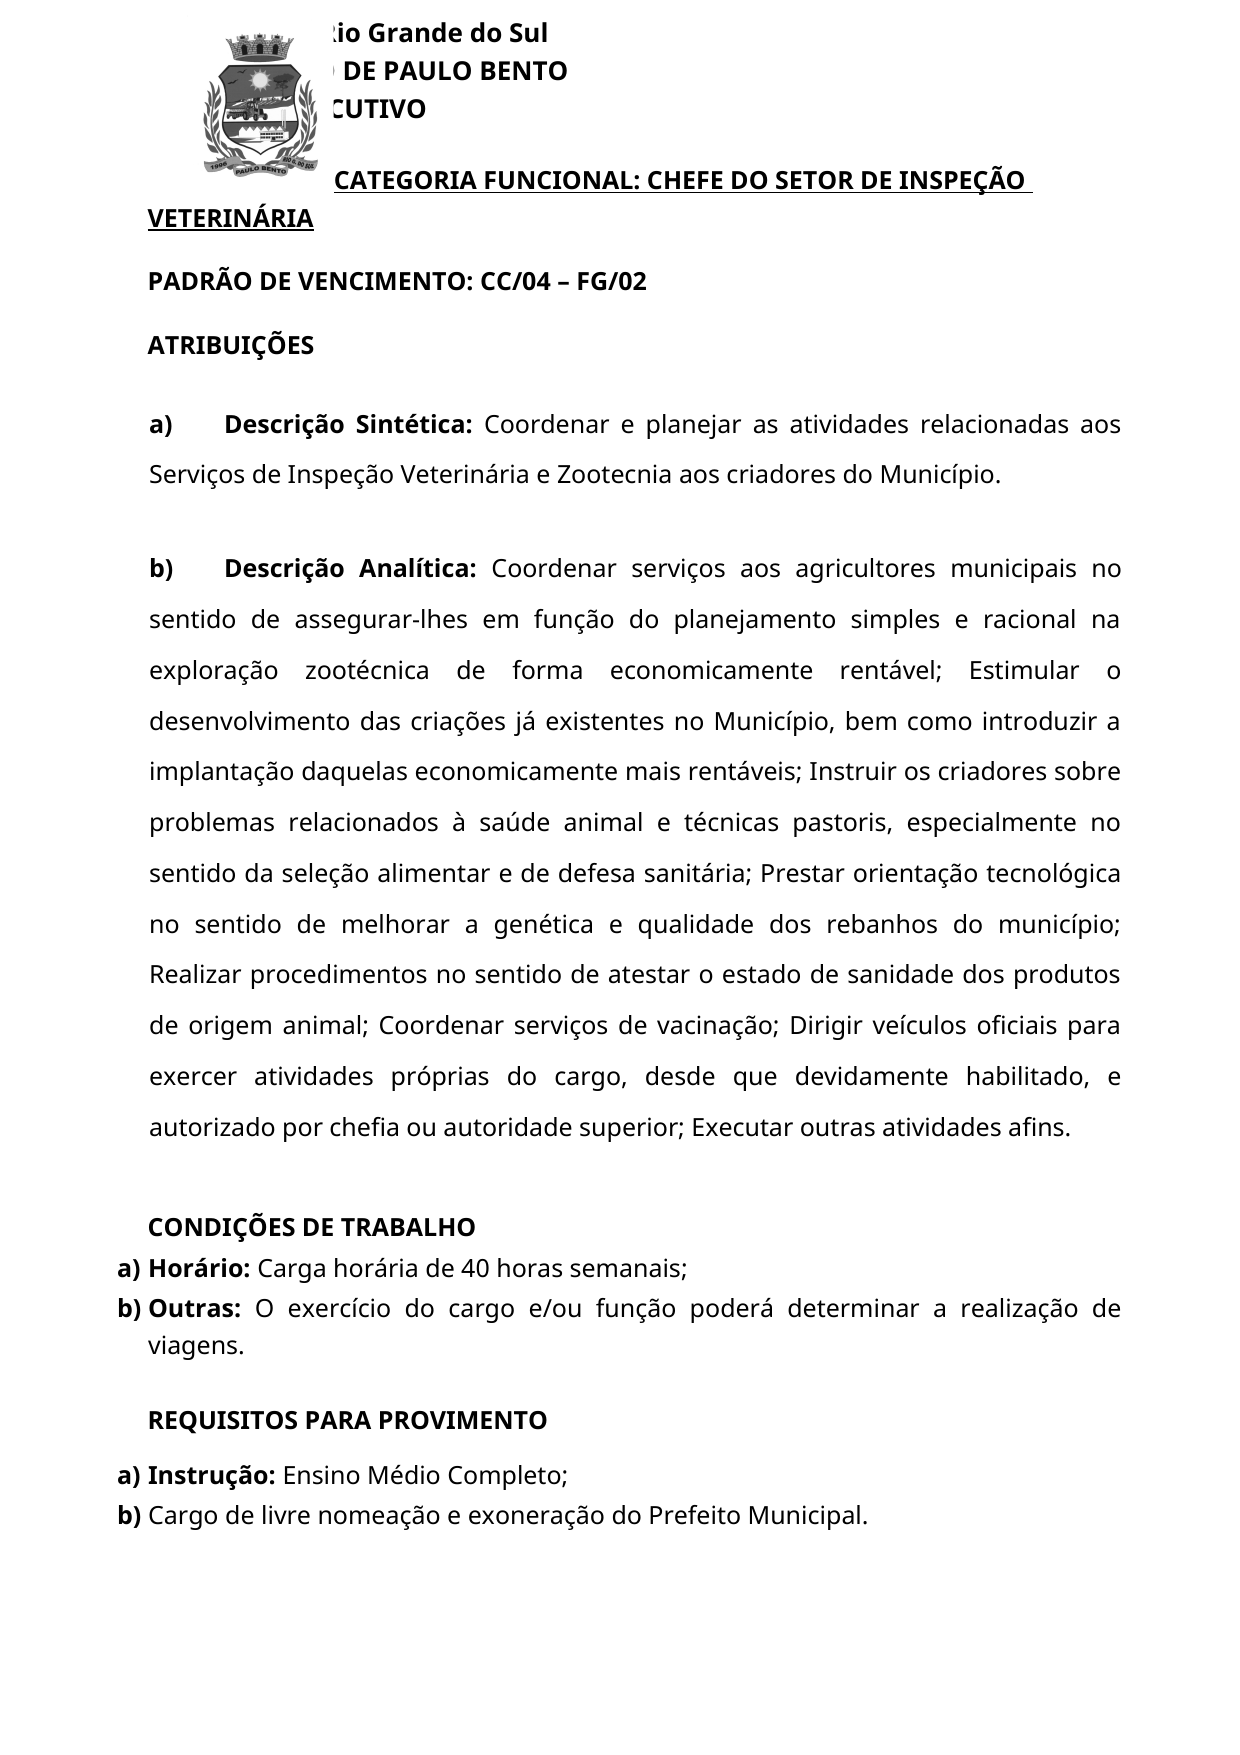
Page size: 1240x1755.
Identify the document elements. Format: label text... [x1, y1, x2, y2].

list Cargo de livre nomeação e exoneração do Prefeito Municipal. [117, 1498, 1122, 1532]
text PADRÃO DE VENCIMENTO: CC/04 – FG/02 [147, 264, 1122, 298]
list Instrução: Ensino Médio Completo; [117, 1458, 1122, 1492]
text CATEGORIA FUNCIONAL: CHEFE DO SETOR DE INSPEÇÃO VETERINÁRIA [147, 163, 1122, 234]
list Outras: O exercício do cargo e/ou função poderá determinar a realização de viagens. [117, 1291, 1122, 1362]
text CONDIÇÕES DE TRABALHO [147, 1210, 1122, 1244]
list Descrição Analítica: Coordenar serviços aos agricultores municipais no sentido de assegurar-lhes em função do planejamento simples e racional na exploração zootécnica de forma economicamente rentável; Estimular o desenvolvimento das criações já existentes no Município, bem como introduzir a implantação daquelas economicamente mais rentáveis; Instruir os criadores sobre problemas relacionados à saúde animal e técnicas pastoris, especialmente no sentido da seleção alimentar e de defesa sanitária; Prestar orientação tecnológica no sentido de melhorar a genética e qualidade dos rebanhos do município; Realizar procedimentos no sentido de atestar o estado de sanidade dos produtos de origem animal; Coordenar serviços de vacinação; Dirigir veículos oficiais para exercer atividades próprias do cargo, desde que devidamente habilitado, e autorizado por chefia ou autoridade superior; Executar outras atividades afins. [149, 551, 1122, 1143]
list Horário: Carga horária de 40 horas semanais; [117, 1250, 1122, 1284]
list Descrição Sintética: Coordenar e planejar as atividades relacionadas aos Serviços de Inspeção Veterinária e Zootecnia aos criadores do Município. [149, 406, 1122, 491]
text REQUISITOS PARA PROVIMENTO [147, 1403, 1122, 1437]
text ATRIBUIÇÕES [147, 328, 1122, 362]
